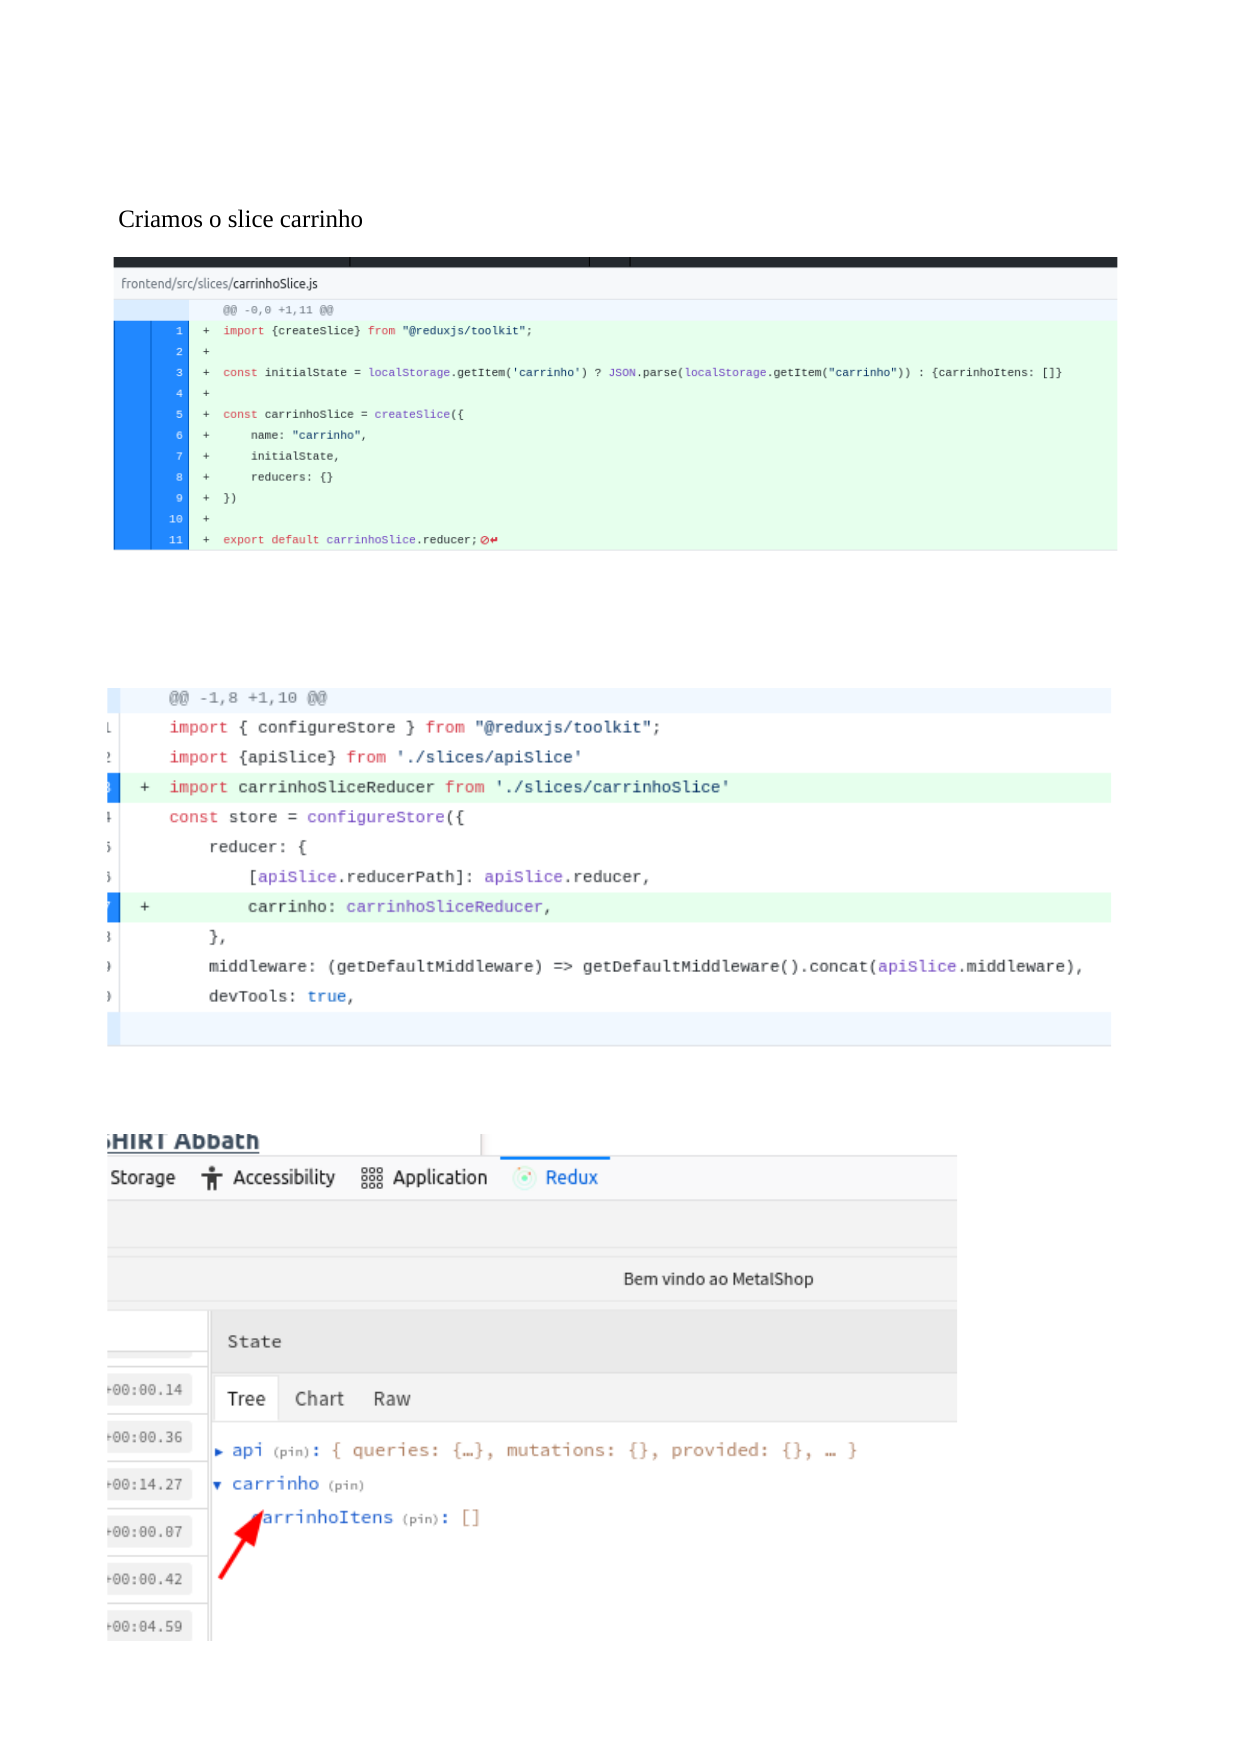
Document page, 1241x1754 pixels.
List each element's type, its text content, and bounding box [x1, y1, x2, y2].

picture [107, 1134, 958, 1641]
picture [107, 688, 1112, 1099]
picture [113, 257, 1118, 581]
text Criamos o slice carrinho [118, 204, 1122, 233]
